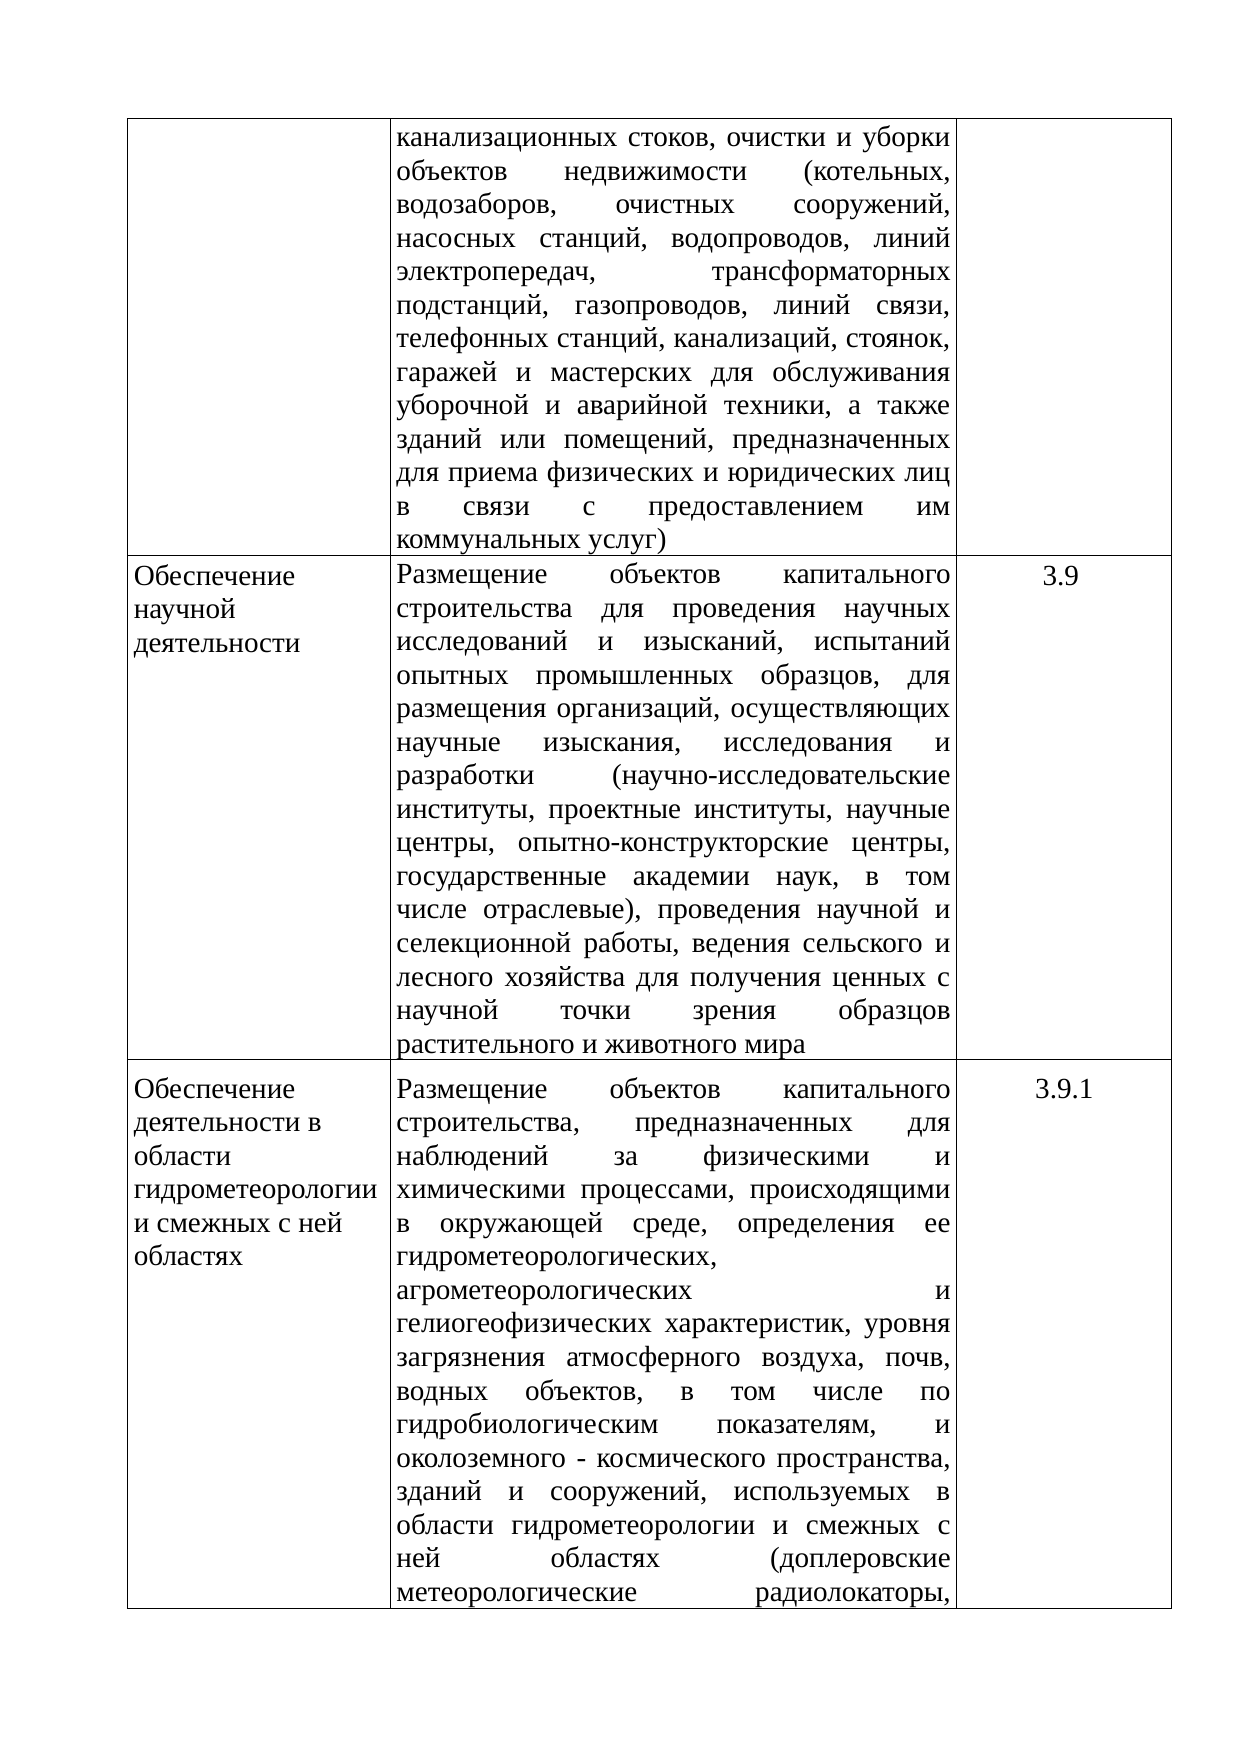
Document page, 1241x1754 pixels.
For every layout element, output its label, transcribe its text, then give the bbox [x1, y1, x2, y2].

table_cell канализационных стоков, очистки и уборки объектов недвижимости (котельных, водозаборов, очистных сооружений, насосных станций, водопроводов, линий электропередач, трансформаторных подстанций, газопроводов, линий связи, телефонных станций, канализаций, стоянок, гаражей и мастерских для обслуживания уборочной и аварийной техники, а также зданий или помещений, предназначенных для приема физических и юридических лиц в связи с предоставлением им коммунальных услуг) [391, 119, 956, 555]
table_cell [128, 119, 390, 555]
table_cell 3.9.1 [957, 1060, 1171, 1607]
table_cell [957, 119, 1171, 555]
table_cell Обеспечение научной деятельности [128, 556, 390, 1059]
table_cell Обеспечение деятельности в области гидрометеорологии и смежных с ней областях [128, 1060, 390, 1607]
table_cell Размещение объектов капитального строительства, предназначенных для наблюдений за физическими и химическими процессами, происходящими в окружающей среде, определения ее гидрометеорологических, агрометеорологических и гелиогеофизических характеристик, уровня загрязнения атмосферного воздуха, почв, водных объектов, в том числе по гидробиологическим показателям, и околоземного - космического пространства, зданий и сооружений, используемых в области гидрометеорологии и смежных с ней областях (доплеровские метеорологические радиолокаторы, [391, 1060, 956, 1607]
table_cell Размещение объектов капитального строительства для проведения научных исследований и изысканий, испытаний опытных промышленных образцов, для размещения организаций, осуществляющих научные изыскания, исследования и разработки (научно-исследовательские институты, проектные институты, научные центры, опытно-конструкторские центры, государственные академии наук, в том числе отраслевые), проведения научной и селекционной работы, ведения сельского и лесного хозяйства для получения ценных с научной точки зрения образцов растительного и животного мира [391, 556, 956, 1059]
table_cell 3.9 [957, 556, 1171, 1059]
